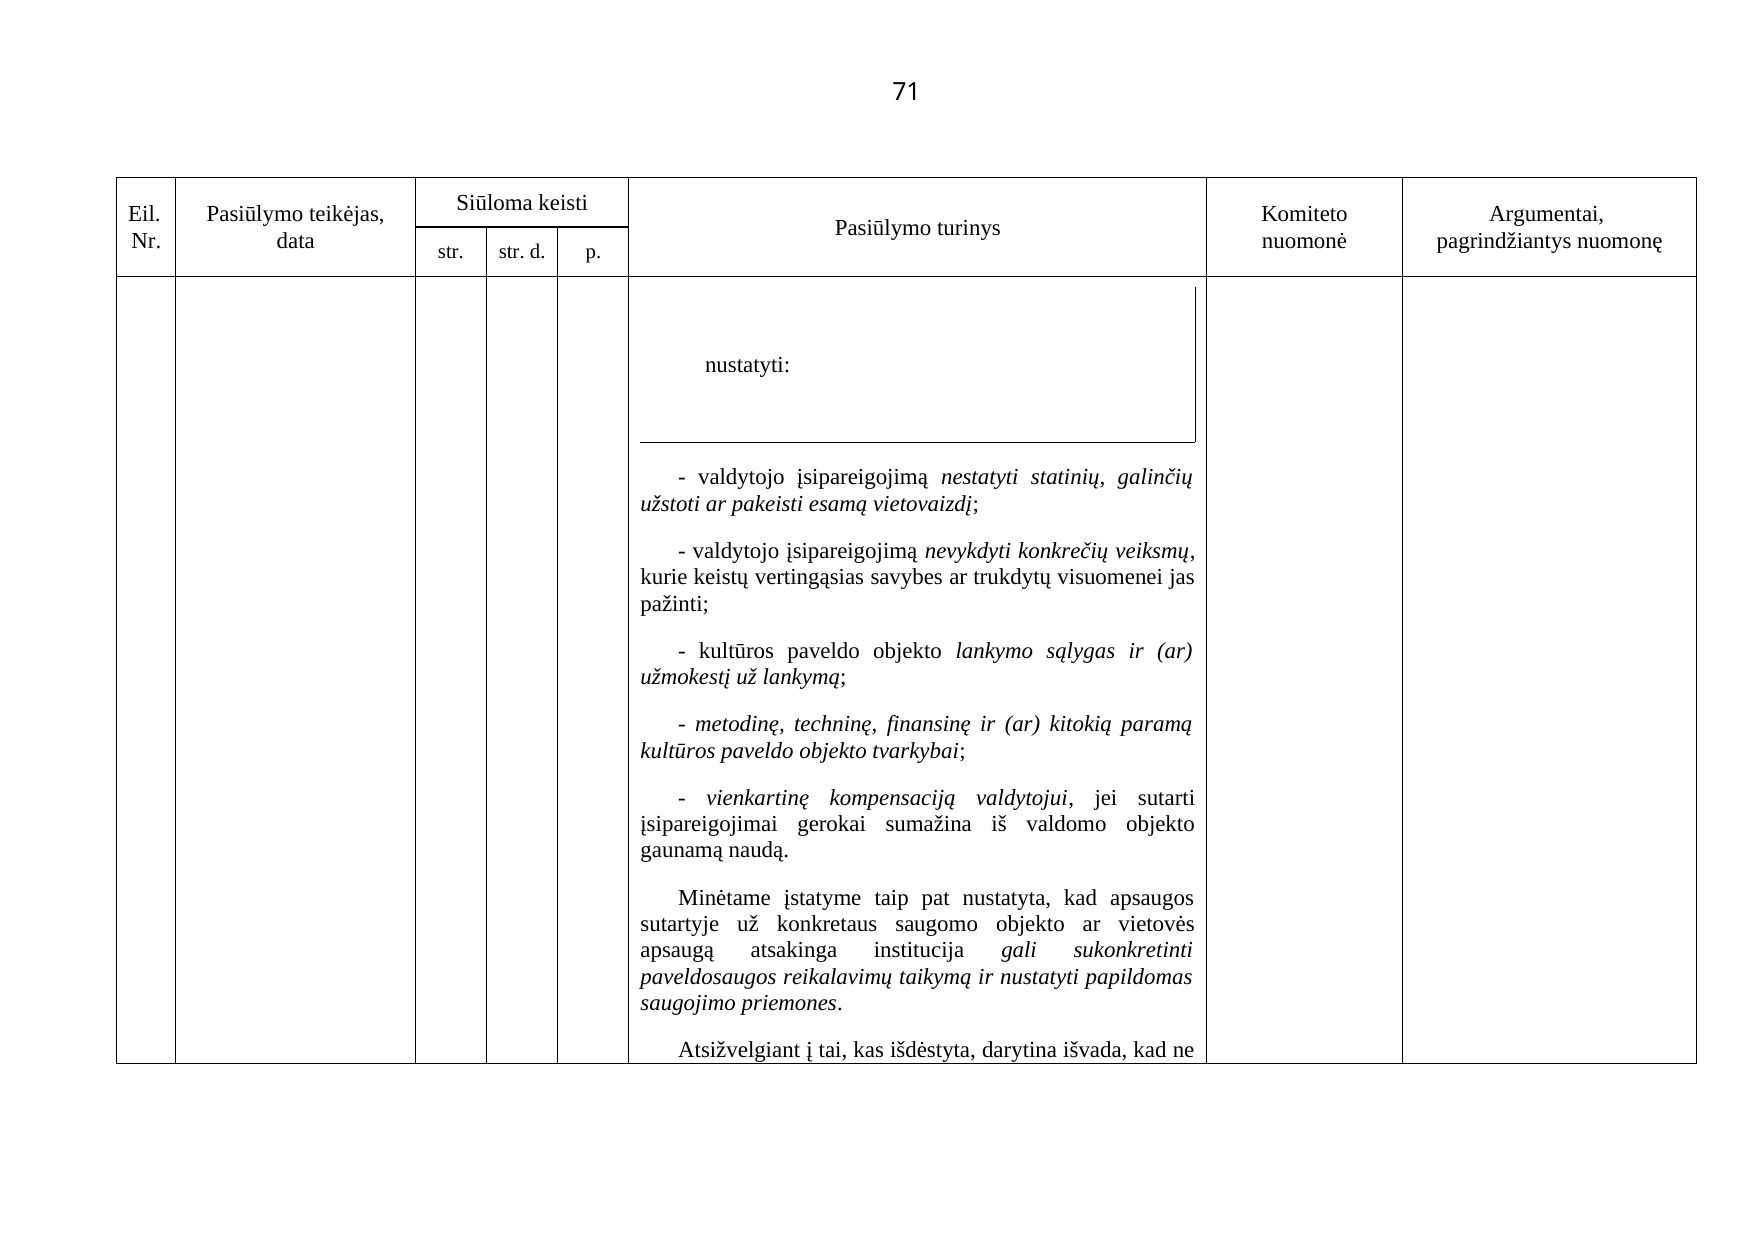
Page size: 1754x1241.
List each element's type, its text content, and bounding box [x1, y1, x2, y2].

table_cell str. [416, 228, 486, 276]
table_header Pasiūlymo turinys [629, 178, 1206, 276]
table_header Komiteto nuomonė [1207, 178, 1402, 276]
table_header Argumentai, pagrindžiantys nuomonę [1403, 178, 1696, 276]
table_cell [1207, 277, 1402, 1063]
table_cell [117, 277, 175, 1063]
table_cell [1403, 277, 1696, 1063]
table_cell [416, 277, 486, 1063]
table_cell [558, 277, 628, 1063]
table_cell [487, 277, 557, 1063]
table_cell p. [558, 228, 628, 276]
table_cell nustatyti: - valdytojo įsipareigojimą nestatyti statinių, galinčių užstoti ar pakeisti esamą vietovaizdį; - valdytojo įsipareigojimą nevykdyti konkrečių veiksmų, kurie keistų vertingąsias savybes ar trukdytų visuomenei jas pažinti; - kultūros paveldo objekto lankymo sąlygas ir (ar) užmokestį už lankymą; - metodinę, techninę, finansinę ir (ar) kitokią paramą kultūros paveldo objekto tvarkybai; - vienkartinę kompensaciją valdytojui, jei sutarti įsipareigojimai gerokai sumažina iš valdomo objekto gaunamą naudą. Minėtame įstatyme taip pat nustatyta, kad apsaugos sutartyje už konkretaus saugomo objekto ar vietovės apsaugą atsakinga institucija gali sukonkretinti paveldosaugos reikalavimų taikymą ir nustatyti papildomas saugojimo priemones. Atsižvelgiant į tai, kas išdėstyta, darytina išvada, kad ne [629, 277, 1206, 1063]
table_cell str. d. [487, 228, 557, 276]
table_header Eil. Nr. [117, 178, 175, 276]
table_cell [176, 277, 415, 1063]
table_header Pasiūlymo teikėjas, data [176, 178, 415, 276]
table_header Siūloma keisti [416, 178, 628, 226]
